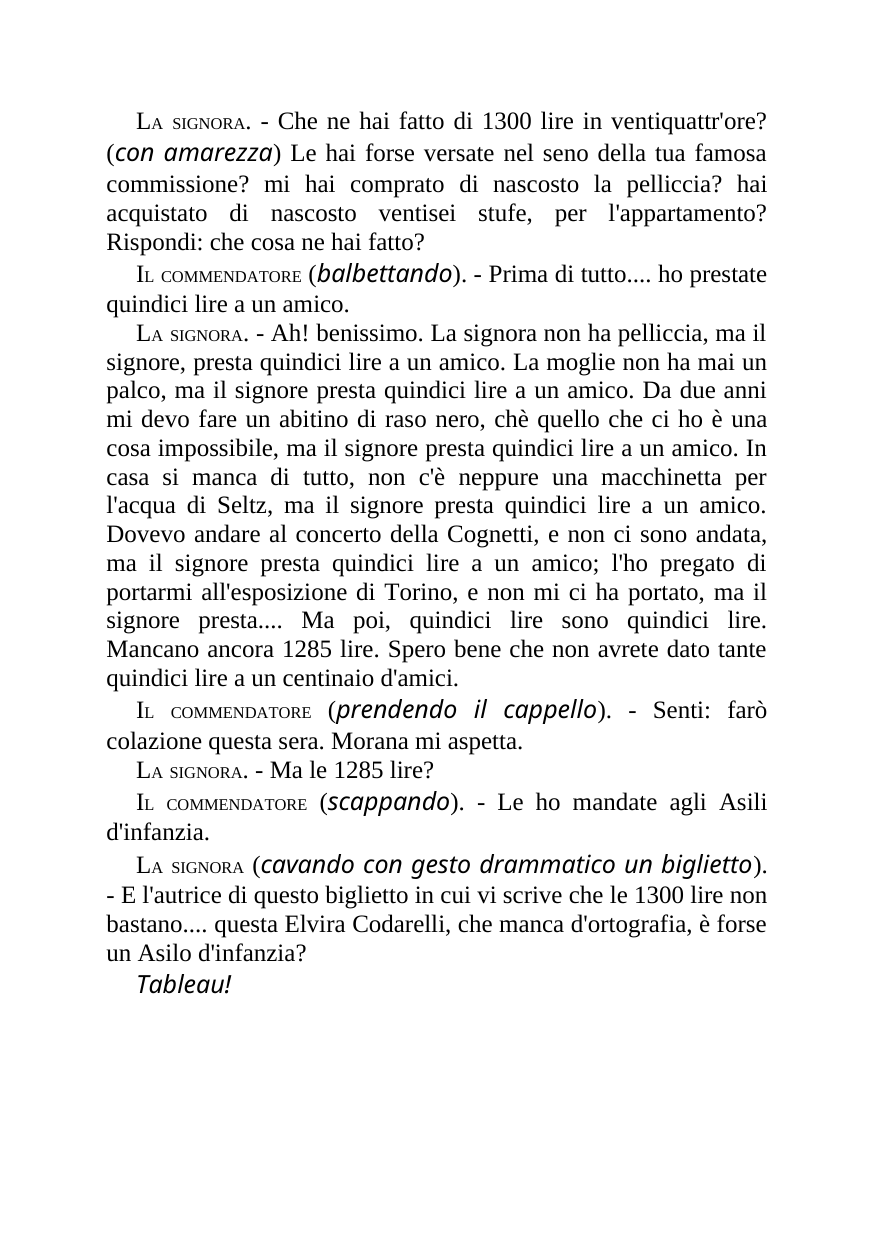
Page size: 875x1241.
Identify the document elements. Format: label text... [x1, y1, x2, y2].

text La signora. - Che ne hai fatto di 1300 lire in ventiquattr'ore? (con amarezza) Le hai forse versate nel seno della tua famosa commissione? mi hai comprato di nascosto la pelliccia? hai acquistato di nascosto ventisei stufe, per l'appartamento? Rispondi: che cosa ne hai fatto? [106, 106, 768, 255]
text La signora (cavando con gesto drammatico un biglietto). - E l'autrice di questo biglietto in cui vi scrive che le 1300 lire non bastano.... questa Elvira Codarelli, che manca d'ortografia, è forse un Asilo d'infanzia? [106, 846, 768, 967]
text Il commendatore (balbettando). - Prima di tutto.... ho prestate quindici lire a un amico. [106, 255, 768, 318]
text Il commendatore (prendendo il cappello). - Senti: farò colazione questa sera. Morana mi aspetta. [106, 692, 768, 755]
text Tableau! [106, 967, 768, 1001]
text La signora. - Ah! benissimo. La signora non ha pelliccia, ma il signore, presta quindici lire a un amico. La moglie non ha mai un palco, ma il signore presta quindici lire a un amico. Da due anni mi devo fare un abitino di raso nero, chè quello che ci ho è una cosa impossibile, ma il signore presta quindici lire a un amico. In casa si manca di tutto, non c'è neppure una macchinetta per l'acqua di Seltz, ma il signore presta quindici lire a un amico. Dovevo andare al concerto della Cognetti, e non ci sono andata, ma il signore presta quindici lire a un amico; l'ho pregato di portarmi all'esposizione di Torino, e non mi ci ha portato, ma il signore presta.... Ma poi, quindici lire sono quindici lire. Mancano ancora 1285 lire. Spero bene che non avrete dato tante quindici lire a un centinaio d'amici. [106, 318, 768, 692]
text Il commendatore (scappando). - Le ho mandate agli Asili d'infanzia. [106, 783, 768, 846]
text La signora. - Ma le 1285 lire? [106, 755, 768, 783]
